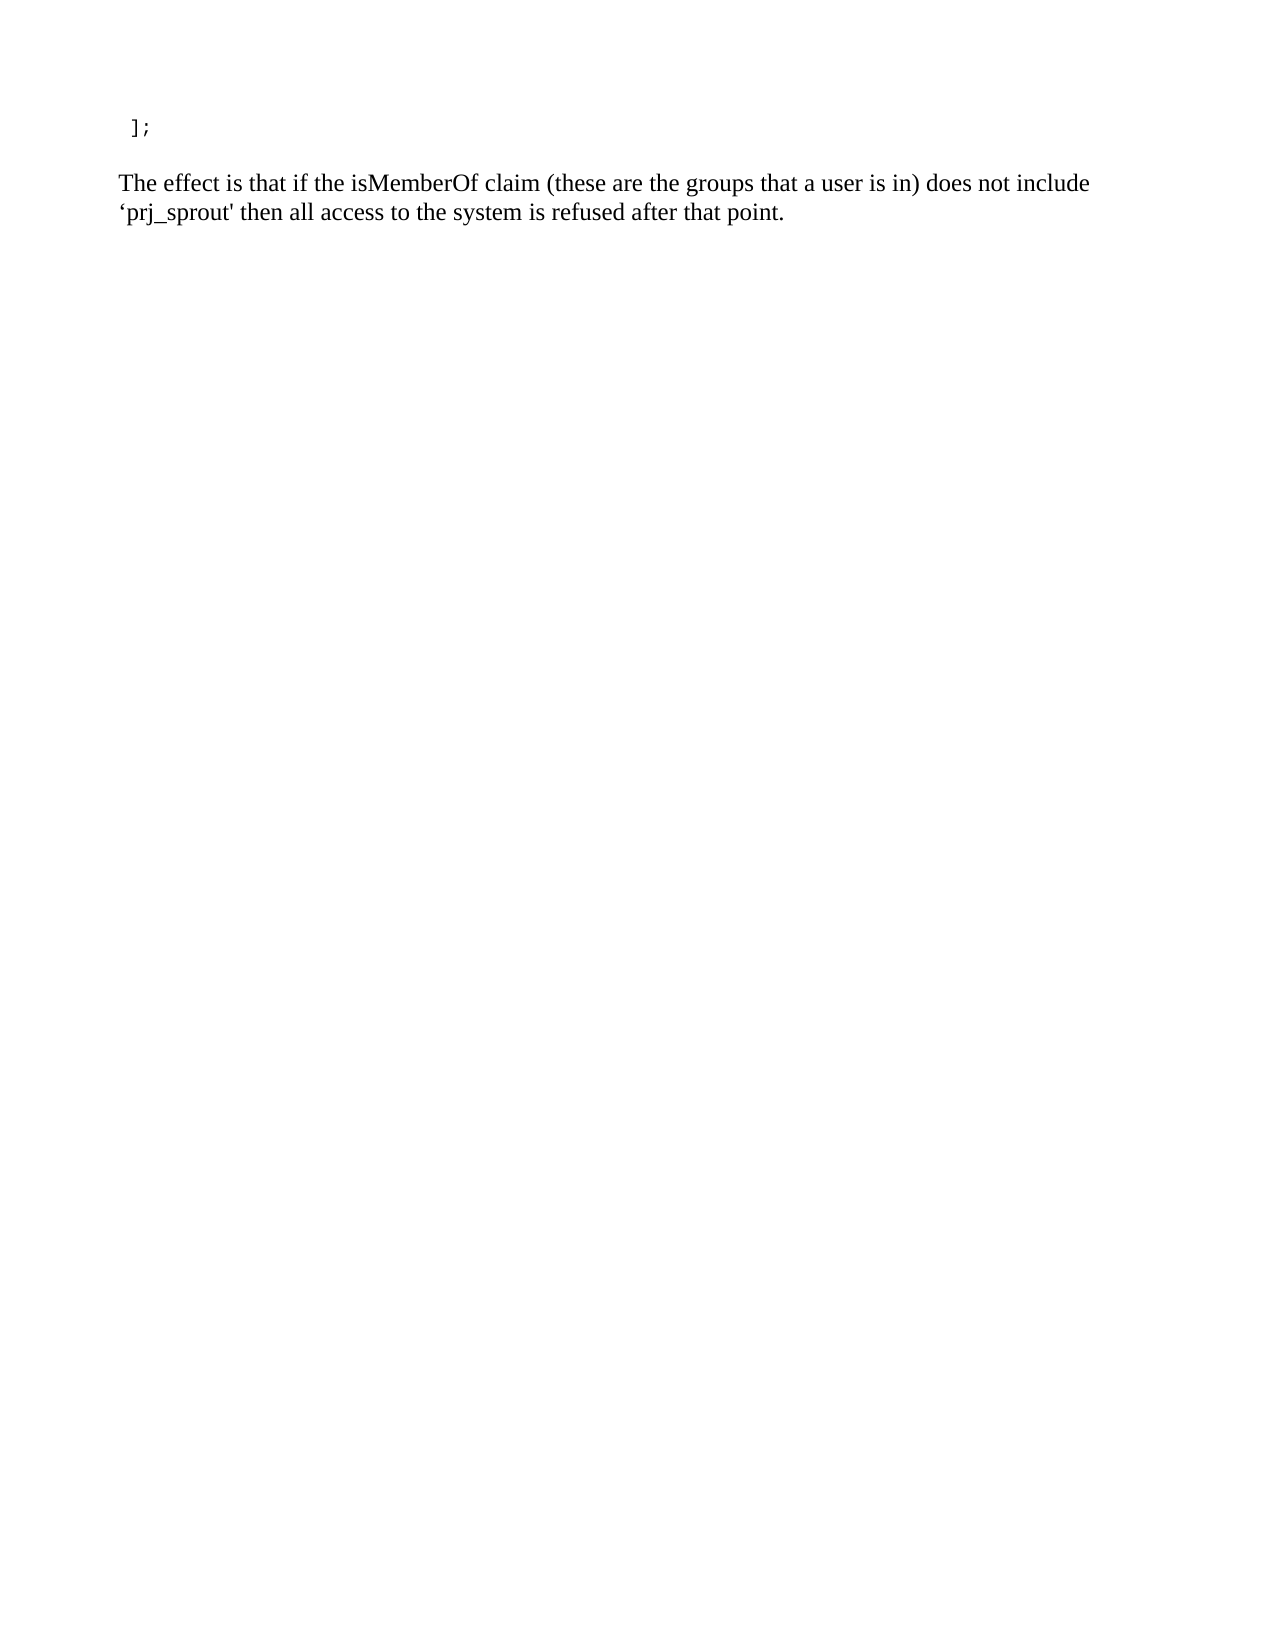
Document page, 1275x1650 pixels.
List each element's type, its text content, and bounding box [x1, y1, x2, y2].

text ]; [118, 118, 1157, 168]
text The effect is that if the isMemberOf claim (these are the groups that a user is in) does not include ‘prj_sprout' then all access to the system is refused after that point. [118, 168, 1157, 226]
